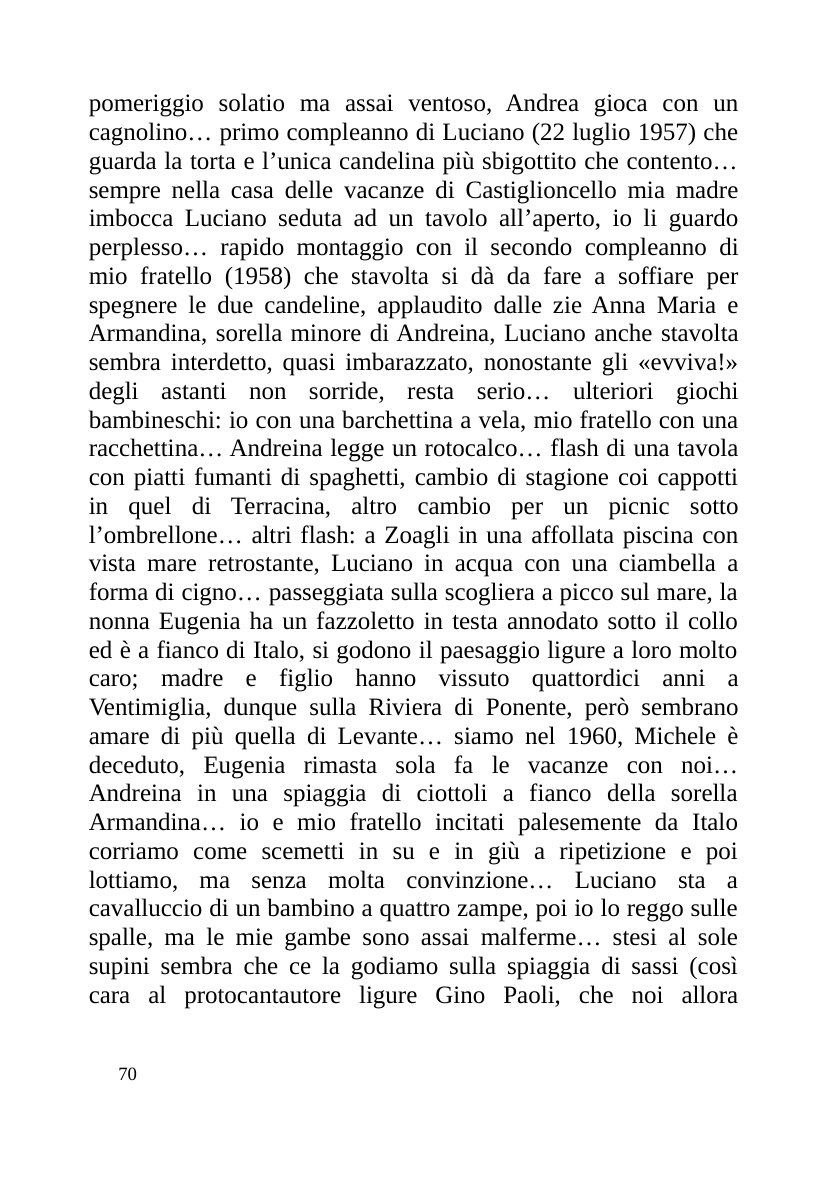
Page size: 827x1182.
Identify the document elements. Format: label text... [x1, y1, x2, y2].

text pomeriggio solatio ma assai ventoso, Andrea gioca con un cagnolino… primo compleanno di Luciano (22 luglio 1957) che guarda la torta e l’unica candelina più sbigottito che contento… sempre nella casa delle vacanze di Castiglioncello mia madre imbocca Luciano seduta ad un tavolo all’aperto, io li guardo perplesso… rapido montaggio con il secondo compleanno di mio fratello (1958) che stavolta si dà da fare a soffiare per spegnere le due candeline, applaudito dalle zie Anna Maria e Armandina, sorella minore di Andreina, Luciano anche stavolta sembra interdetto, quasi imbarazzato, nonostante gli «evviva!» degli astanti non sorride, resta serio… ulteriori giochi bambineschi: io con una barchettina a vela, mio fratello con una racchettina… Andreina legge un rotocalco… flash di una tavola con piatti fumanti di spaghetti, cambio di stagione coi cappotti in quel di Terracina, altro cambio per un picnic sotto l’ombrellone… altri flash: a Zoagli in una affollata piscina con vista mare retrostante, Luciano in acqua con una ciambella a forma di cigno… passeggiata sulla scogliera a picco sul mare, la nonna Eugenia ha un fazzoletto in testa annodato sotto il collo ed è a fianco di Italo, si godono il paesaggio ligure a loro molto caro; madre e figlio hanno vissuto quattordici anni a Ventimiglia, dunque sulla Riviera di Ponente, però sembrano amare di più quella di Levante… siamo nel 1960, Michele è deceduto, Eugenia rimasta sola fa le vacanze con noi… Andreina in una spiaggia di ciottoli a fianco della sorella Armandina… io e mio fratello incitati palesemente da Italo corriamo come scemetti in su e in giù a ripetizione e poi lottiamo, ma senza molta convinzione… Luciano sta a cavalluccio di un bambino a quattro zampe, poi io lo reggo sulle spalle, ma le mie gambe sono assai malferme… stesi al sole supini sembra che ce la godiamo sulla spiaggia di sassi (così cara al protocantautore ligure Gino Paoli, che noi allora [88, 88, 739, 1008]
